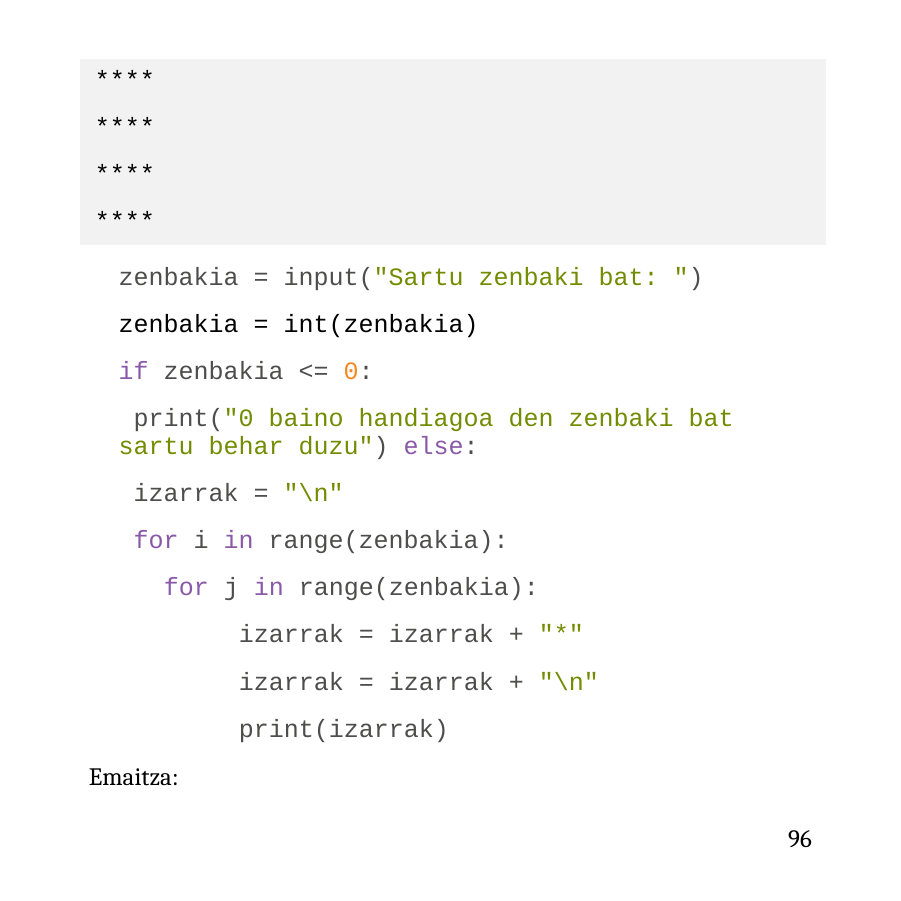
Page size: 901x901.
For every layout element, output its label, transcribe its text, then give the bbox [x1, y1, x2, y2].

text **** [86, 153, 820, 190]
text zenbakia = input("Sartu zenbaki bat: ") [118, 264, 811, 292]
text izarrak = izarrak + "\n" [118, 669, 811, 697]
text **** [86, 200, 820, 239]
text zenbakia = int(zenbakia) [118, 311, 811, 339]
text Emaitza: [89, 763, 811, 792]
text **** [86, 65, 820, 96]
text for i in range(zenbakia): [118, 528, 811, 556]
text **** [86, 106, 820, 143]
text print("0 baino handiagoa den zenbaki bat sartu behar duzu") else: [118, 405, 811, 462]
text print(izarrak) [118, 716, 811, 744]
text for j in range(zenbakia): [118, 575, 811, 603]
text izarrak = "\n" [118, 481, 811, 509]
text if zenbakia <= 0: [118, 358, 811, 387]
text izarrak = izarrak + "*" [118, 622, 811, 650]
